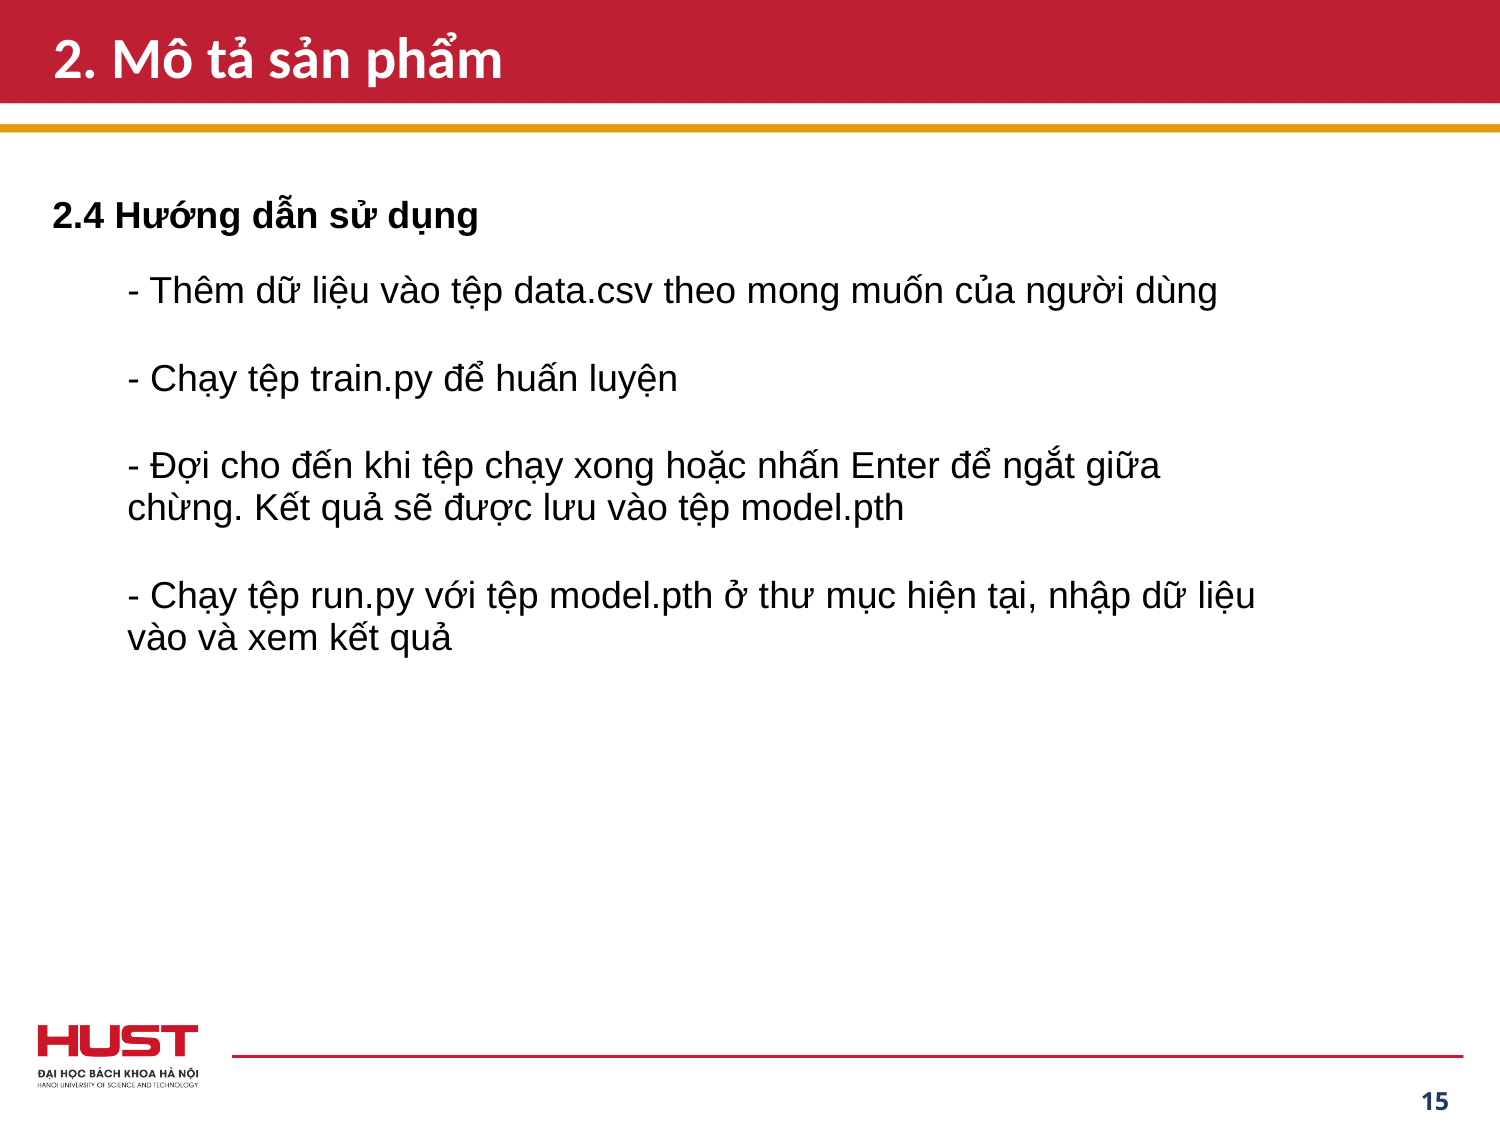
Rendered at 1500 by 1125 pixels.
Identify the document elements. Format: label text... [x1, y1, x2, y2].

text_box - Thêm dữ liệu vào tệp data.csv theo mong muốn của người dùng - Chạy tệp train.py để huấn luyện - Đợi cho đến khi tệp chạy xong hoặc nhấn Enter để ngắt giữa chừng. Kết quả sẽ được lưu vào tệp model.pth - Chạy tệp run.py với tệp model.pth ở thư mục hiện tại, nhập dữ liệu vào và xem kết quả [112, 263, 1276, 938]
text_box 2.4 Hướng dẫn sử dụng [37, 187, 1463, 263]
picture [0, 0, 1500, 1125]
title 2. Mô tả sản phẩm [38, 12, 1462, 87]
